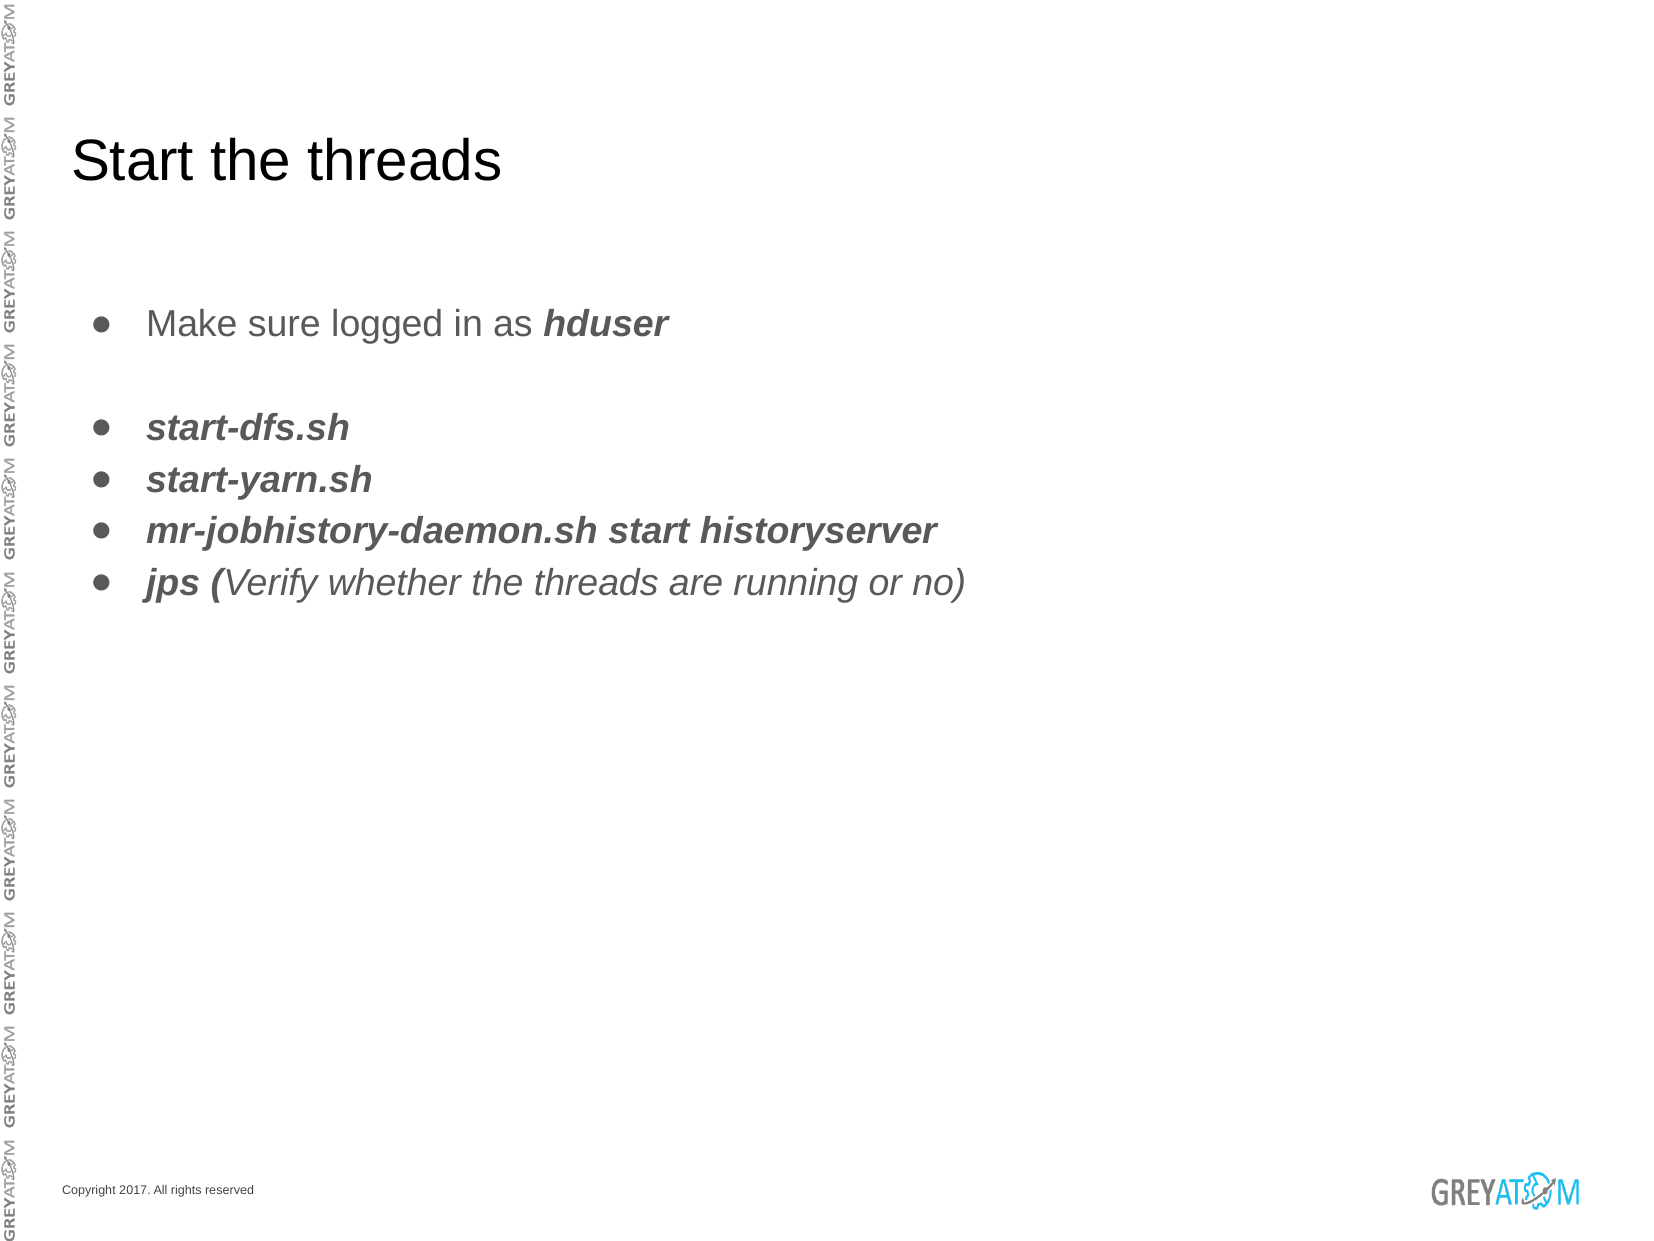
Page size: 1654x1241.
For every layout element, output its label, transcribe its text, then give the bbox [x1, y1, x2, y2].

text_box Start the threads [56, 107, 1597, 245]
picture [1430, 1168, 1581, 1212]
picture [1, 231, 17, 333]
text_box Make sure logged in as hduser start-dfs.sh start-yarn.sh mr-jobhistory-daemon.sh start historyserver jps (Verify whether the threads are running or no) [56, 277, 1597, 1102]
picture [1, 1026, 17, 1128]
picture [1, 912, 17, 1015]
picture [1, 799, 17, 901]
picture [1, 117, 17, 220]
picture [1, 685, 17, 788]
picture [1, 344, 17, 447]
picture [1, 458, 17, 560]
picture [1, 1140, 17, 1241]
picture [1, 572, 17, 674]
picture [1, 4, 17, 106]
